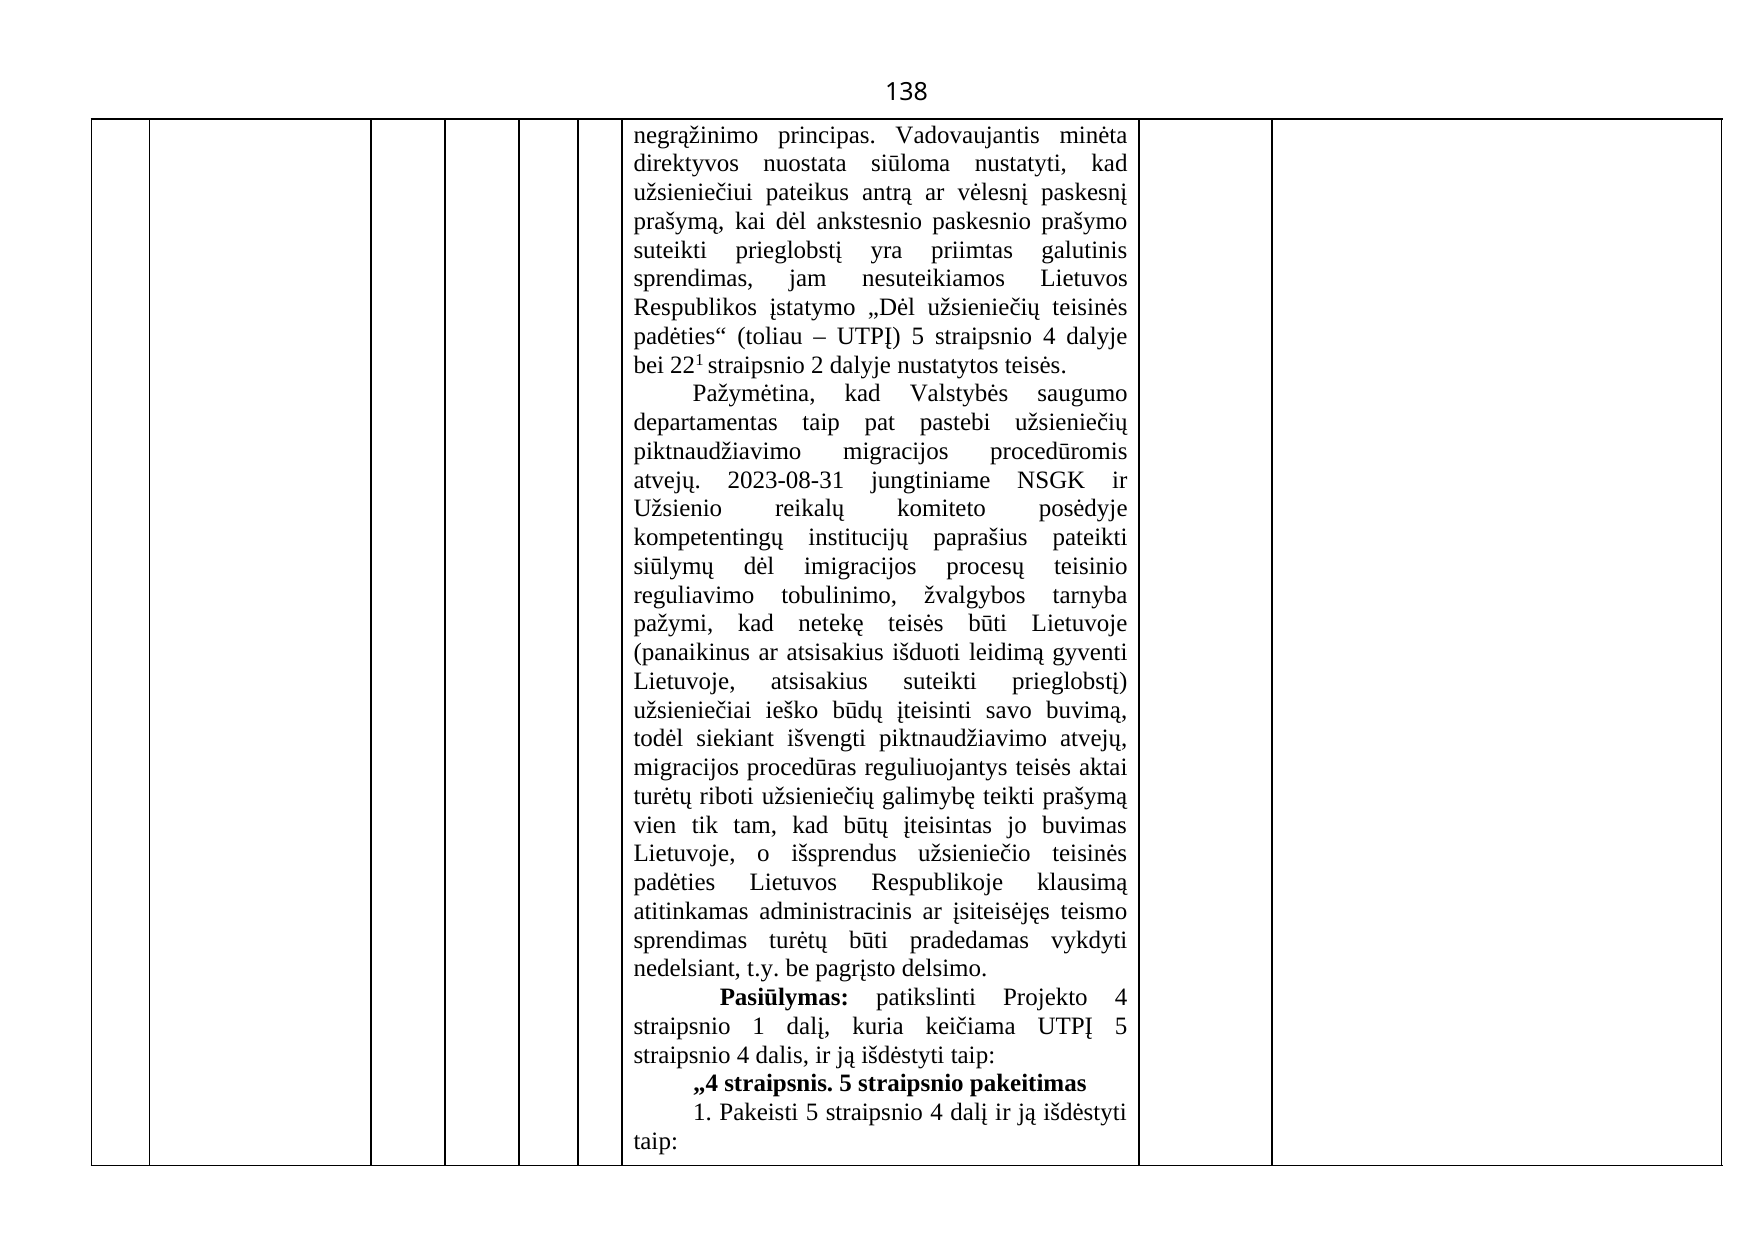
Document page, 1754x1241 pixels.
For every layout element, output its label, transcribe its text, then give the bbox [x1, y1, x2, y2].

table_cell [150, 120, 370, 1165]
table_cell [579, 120, 621, 1165]
table_cell [372, 120, 444, 1165]
table_cell [92, 120, 149, 1165]
table_cell [1140, 120, 1271, 1165]
table_cell negrąžinimo principas. Vadovaujantis minėta direktyvos nuostata siūloma nustatyti, kad užsieniečiui pateikus antrą ar vėlesnį paskesnį prašymą, kai dėl ankstesnio paskesnio prašymo suteikti prieglobstį yra priimtas galutinis sprendimas, jam nesuteikiamos Lietuvos Respublikos įstatymo „Dėl užsieniečių teisinės padėties“ (toliau – UTPĮ) 5 straipsnio 4 dalyje bei 221 straipsnio 2 dalyje nustatytos teisės. Pažymėtina, kad Valstybės saugumo departamentas taip pat pastebi užsieniečių piktnaudžiavimo migracijos procedūromis atvejų. 2023-08-31 jungtiniame NSGK ir Užsienio reikalų komiteto posėdyje kompetentingų institucijų paprašius pateikti siūlymų dėl imigracijos procesų teisinio reguliavimo tobulinimo, žvalgybos tarnyba pažymi, kad netekę teisės būti Lietuvoje (panaikinus ar atsisakius išduoti leidimą gyventi Lietuvoje, atsisakius suteikti prieglobstį) užsieniečiai ieško būdų įteisinti savo buvimą, todėl siekiant išvengti piktnaudžiavimo atvejų, migracijos procedūras reguliuojantys teisės aktai turėtų riboti užsieniečių galimybę teikti prašymą vien tik tam, kad būtų įteisintas jo buvimas Lietuvoje, o išsprendus užsieniečio teisinės padėties Lietuvos Respublikoje klausimą atitinkamas administracinis ar įsiteisėjęs teismo sprendimas turėtų būti pradedamas vykdyti nedelsiant, t.y. be pagrįsto delsimo. Pasiūlymas: patikslinti Projekto 4 straipsnio 1 dalį, kuria keičiama UTPĮ 5 straipsnio 4 dalis, ir ją išdėstyti taip: „4 straipsnis. 5 straipsnio pakeitimas 1. Pakeisti 5 straipsnio 4 dalį ir ją išdėstyti taip: [623, 120, 1138, 1165]
table_cell [1273, 120, 1721, 1165]
table_cell [520, 120, 577, 1165]
table_cell [446, 120, 518, 1165]
